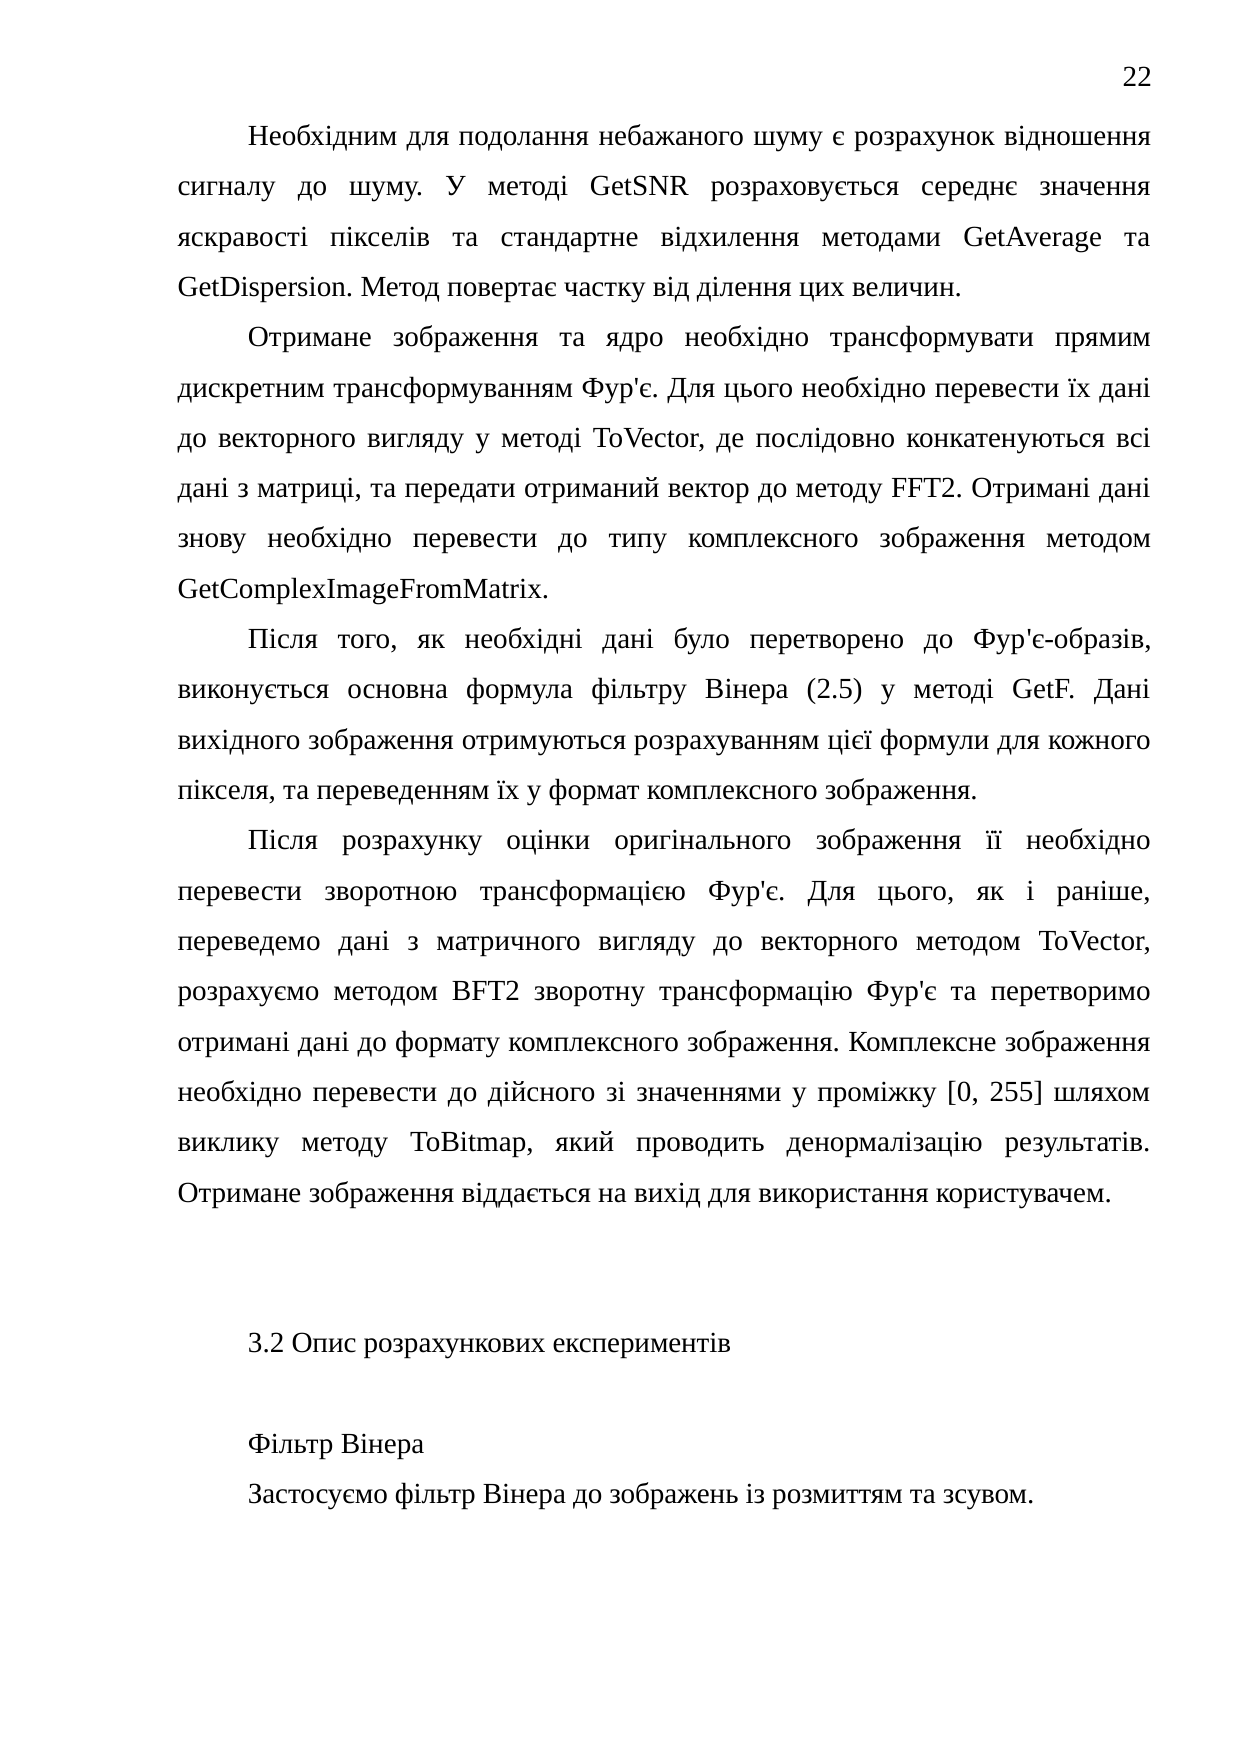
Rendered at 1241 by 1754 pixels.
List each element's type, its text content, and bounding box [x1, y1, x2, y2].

text Після розрахунку оцінки оригінального зображення її необхідно перевести зворотною трансформацією Фур'є. Для цього, як і раніше, переведемо дані з матричного вигляду до векторного методом ToVector, розрахуємо методом BFT2 зворотну трансформацію Фур'є та перетворимо отримані дані до формату комплексного зображення. Комплексне зображення необхідно перевести до дійсного зі значеннями у проміжку [0, 255] шляхом виклику методу ToBitmap, який проводить денормалізацію результатів. Отримане зображення віддається на вихід для використання користувачем. [177, 822, 1152, 1208]
text Після того, як необхідні дані було перетворено до Фур'є-образів, виконується основна формула фільтру Вінера (2.5) у методі GetF. Дані вихідного зображення отримуються розрахуванням цієї формули для кожного пікселя, та переведенням їх у формат комплексного зображення. [177, 621, 1152, 806]
text Застосуємо фільтр Вінера до зображень із розмиттям та зсувом. [177, 1477, 1152, 1510]
text Отримане зображення та ядро необхідно трансформувати прямим дискретним трансформуванням Фур'є. Для цього необхідно перевести їх дані до векторного вигляду у методі ToVector, де послідовно конкатенуються всі дані з матриці, та передати отриманий вектор до методу FFT2. Отримані дані знову необхідно перевести до типу комплексного зображення методом GetComplexImageFromMatrix. [177, 319, 1152, 604]
text 3.2 Опис розрахункових експериментів [177, 1326, 1152, 1359]
text Необхідним для подолання небажаного шуму є розрахунок відношення сигналу до шуму. У методі GetSNR розраховується середнє значення яскравості пікселів та стандартне відхилення методами GetAverage та GetDispersion. Метод повертає частку від ділення цих величин. [177, 118, 1152, 303]
text Фільтр Вінера [177, 1426, 1152, 1460]
